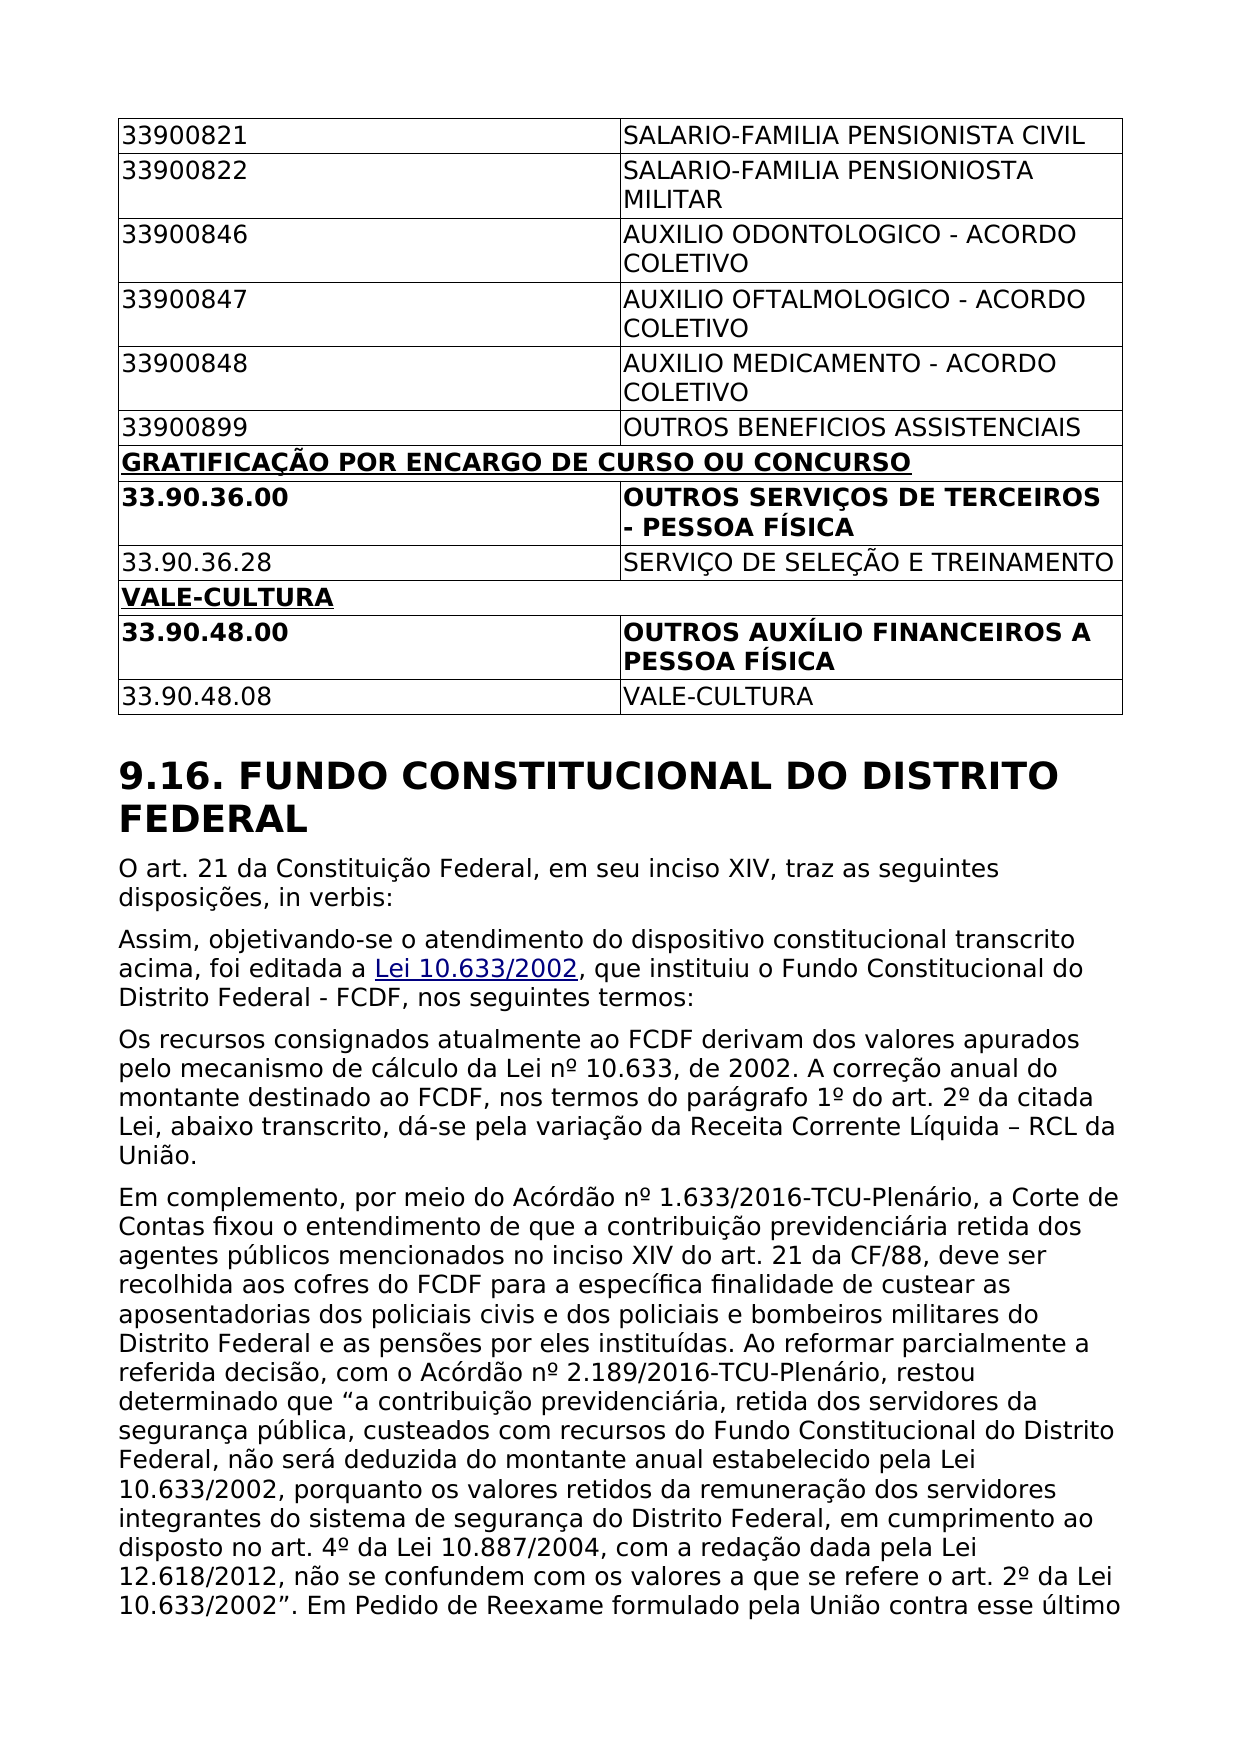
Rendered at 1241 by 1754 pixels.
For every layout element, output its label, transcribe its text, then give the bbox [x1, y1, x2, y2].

table_cell GRATIFICAÇÃO POR ENCARGO DE CURSO OU CONCURSO [119, 446, 1122, 481]
table_cell SALARIO-FAMILIA PENSIONIOSTA MILITAR [621, 154, 1122, 217]
table_cell 33900847 [119, 283, 620, 346]
table_cell AUXILIO OFTALMOLOGICO - ACORDO COLETIVO [621, 283, 1122, 346]
table_cell AUXILIO ODONTOLOGICO - ACORDO COLETIVO [621, 219, 1122, 282]
table_cell 33.90.48.00 [119, 616, 620, 679]
table_cell SALARIO-FAMILIA PENSIONISTA CIVIL [621, 119, 1122, 153]
text O art. 21 da Constituição Federal, em seu inciso XIV, traz as seguintes disposições, in verbis: [118, 854, 1122, 912]
table_cell 33900821 [119, 119, 620, 153]
table_cell OUTROS AUXÍLIO FINANCEIROS A PESSOA FÍSICA [621, 616, 1122, 679]
table_cell VALE-CULTURA [119, 581, 1122, 615]
table_cell AUXILIO MEDICAMENTO - ACORDO COLETIVO [621, 347, 1122, 410]
table_cell SERVIÇO DE SELEÇÃO E TREINAMENTO [621, 546, 1122, 580]
table_cell 33.90.36.28 [119, 546, 620, 580]
text Os recursos consignados atualmente ao FCDF derivam dos valores apurados pelo mecanismo de cálculo da Lei nº 10.633, de 2002. A correção anual do montante destinado ao FCDF, nos termos do parágrafo 1º do art. 2º da citada Lei, abaixo transcrito, dá-se pela variação da Receita Corrente Líquida – RCL da União. [118, 1025, 1122, 1171]
text Em complemento, por meio do Acórdão nº 1.633/2016-TCU-Plenário, a Corte de Contas fixou o entendimento de que a contribuição previdenciária retida dos agentes públicos mencionados no inciso XIV do art. 21 da CF/88, deve ser recolhida aos cofres do FCDF para a específica finalidade de custear as aposentadorias dos policiais civis e dos policiais e bombeiros militares do Distrito Federal e as pensões por eles instituídas. Ao reformar parcialmente a referida decisão, com o Acórdão nº 2.189/2016-TCU-Plenário, restou determinado que “a contribuição previdenciária, retida dos servidores da segurança pública, custeados com recursos do Fundo Constitucional do Distrito Federal, não será deduzida do montante anual estabelecido pela Lei 10.633/2002, porquanto os valores retidos da remuneração dos servidores integrantes do sistema de segurança do Distrito Federal, em cumprimento ao disposto no art. 4º da Lei 10.887/2004, com a redação dada pela Lei 12.618/2012, não se confundem com os valores a que se refere o art. 2º da Lei 10.633/2002”. Em Pedido de Reexame formulado pela União contra esse último [118, 1183, 1122, 1621]
table_cell 33.90.36.00 [119, 482, 620, 545]
table_cell 33900899 [119, 411, 620, 445]
table_cell OUTROS BENEFICIOS ASSISTENCIAIS [621, 411, 1122, 445]
table_cell 33.90.48.08 [119, 680, 620, 714]
table_cell 33900848 [119, 347, 620, 410]
table_cell 33900822 [119, 154, 620, 217]
table_cell VALE-CULTURA [621, 680, 1122, 714]
subtitle 9.16. FUNDO CONSTITUCIONAL DO DISTRITO FEDERAL [118, 754, 1122, 842]
table_cell 33900846 [119, 219, 620, 282]
text Assim, objetivando-se o atendimento do dispositivo constitucional transcrito acima, foi editada a Lei 10.633/2002, que instituiu o Fundo Constitucional do Distrito Federal - FCDF, nos seguintes termos: [118, 925, 1122, 1012]
table_cell OUTROS SERVIÇOS DE TERCEIROS - PESSOA FÍSICA [621, 482, 1122, 545]
